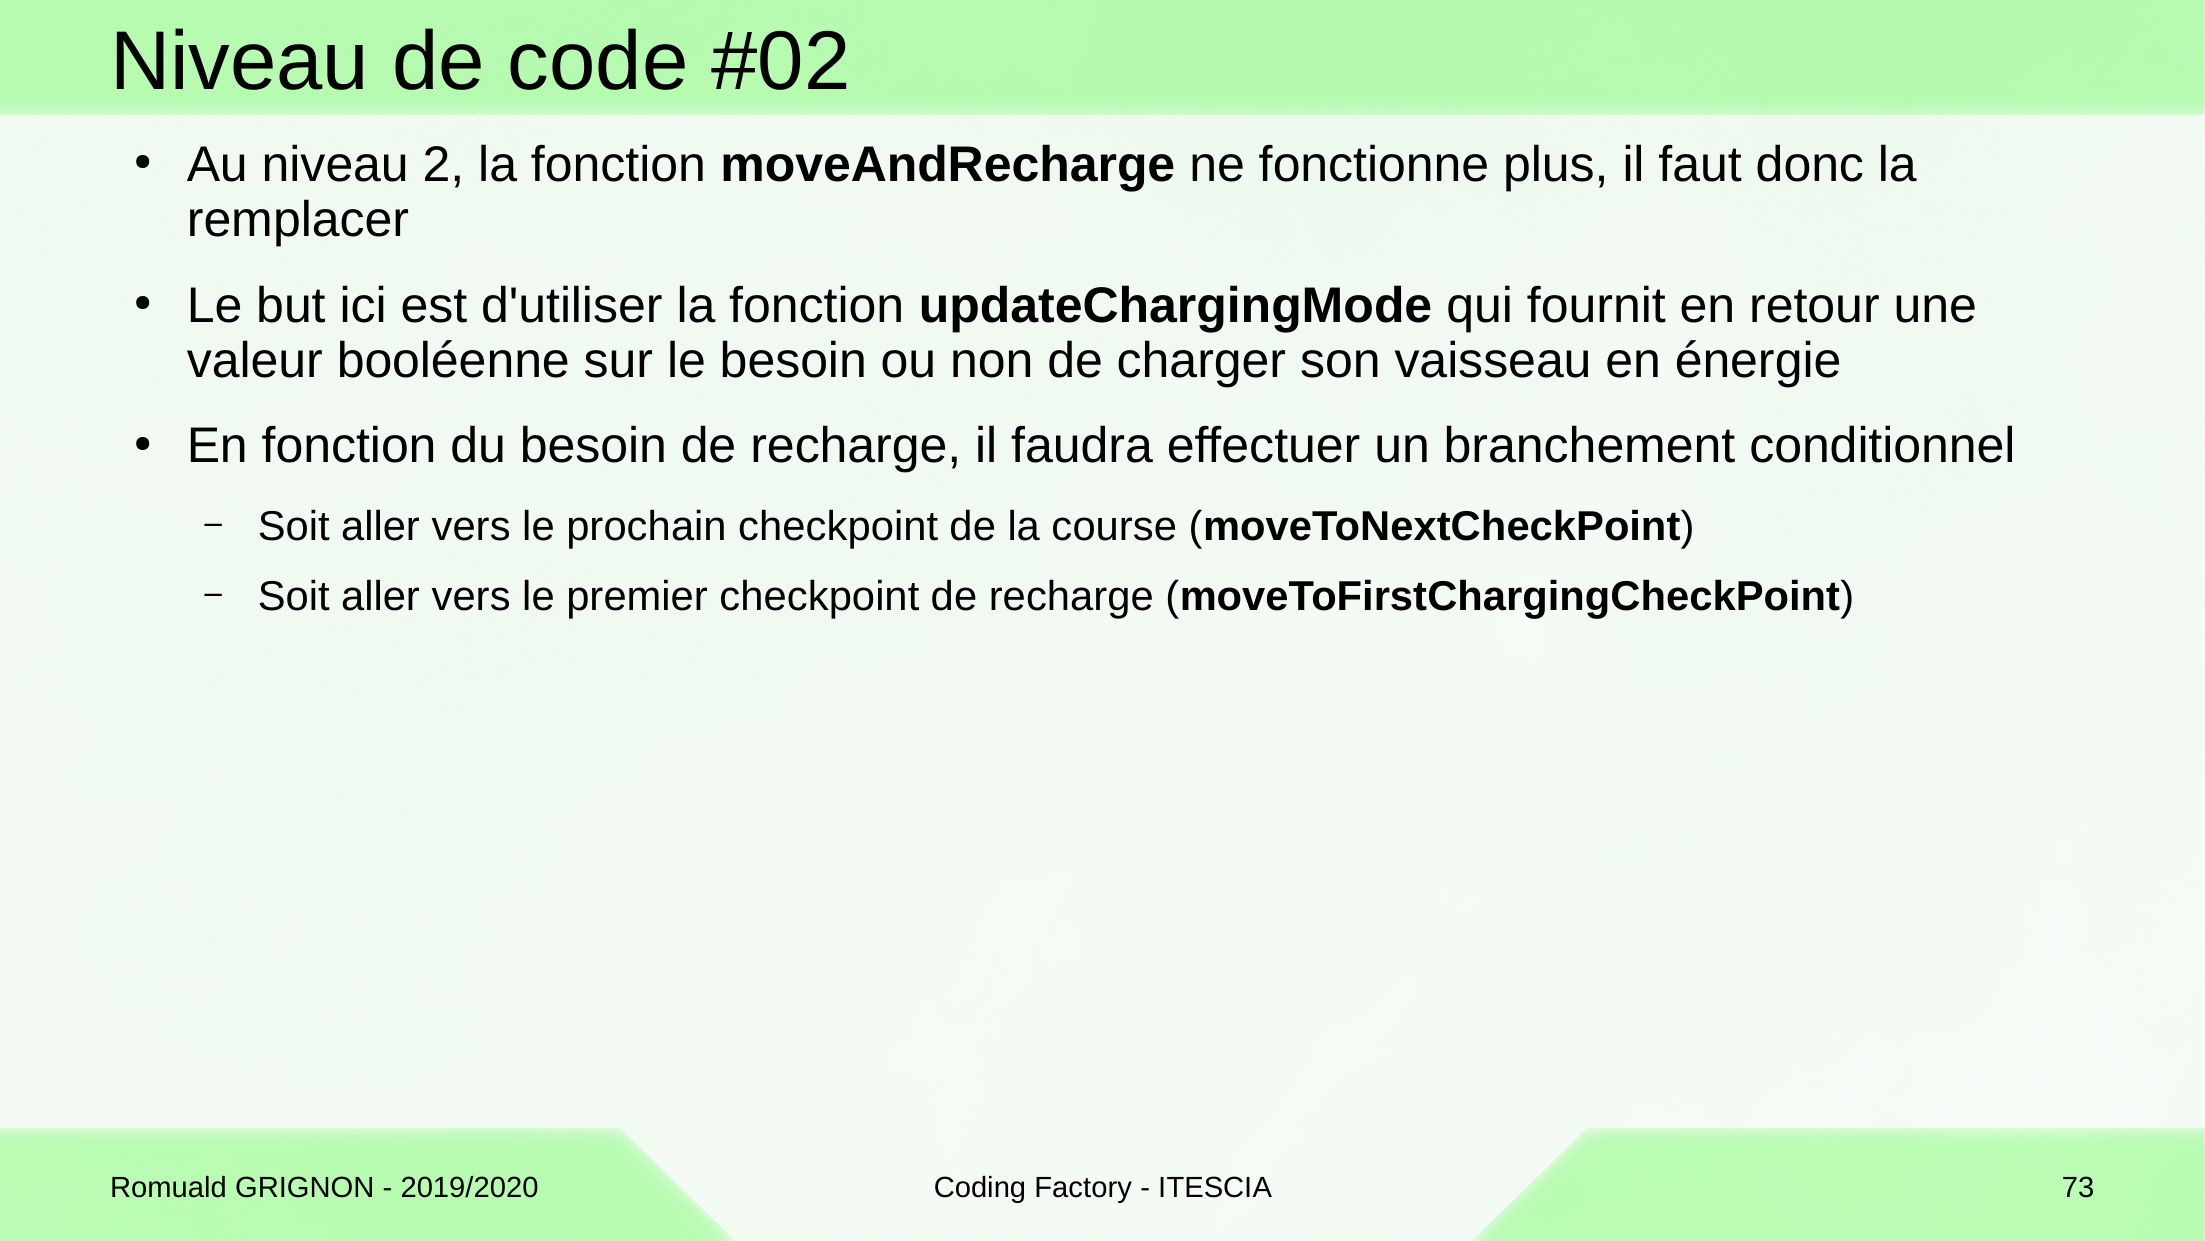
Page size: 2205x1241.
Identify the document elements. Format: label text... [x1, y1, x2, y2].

title Niveau de code #02 [110, 49, 2095, 257]
list Au niveau 2, la fonction moveAndRecharge ne fonctionne plus, il faut donc la remplacer Le but ici est d'utiliser la fonction updateChargingMode qui fournit en retour une valeur booléenne sur le besoin ou non de charger son vaisseau en énergie En fonction du besoin de recharge, il faudra effectuer un branchement conditionnel Soit aller vers le prochain checkpoint de la course (moveToNextCheckPoint) Soit aller vers le premier checkpoint de recharge (moveToFirstChargingCheckPoint) [116, 206, 2101, 1149]
picture [0, 0, 2205, 1241]
